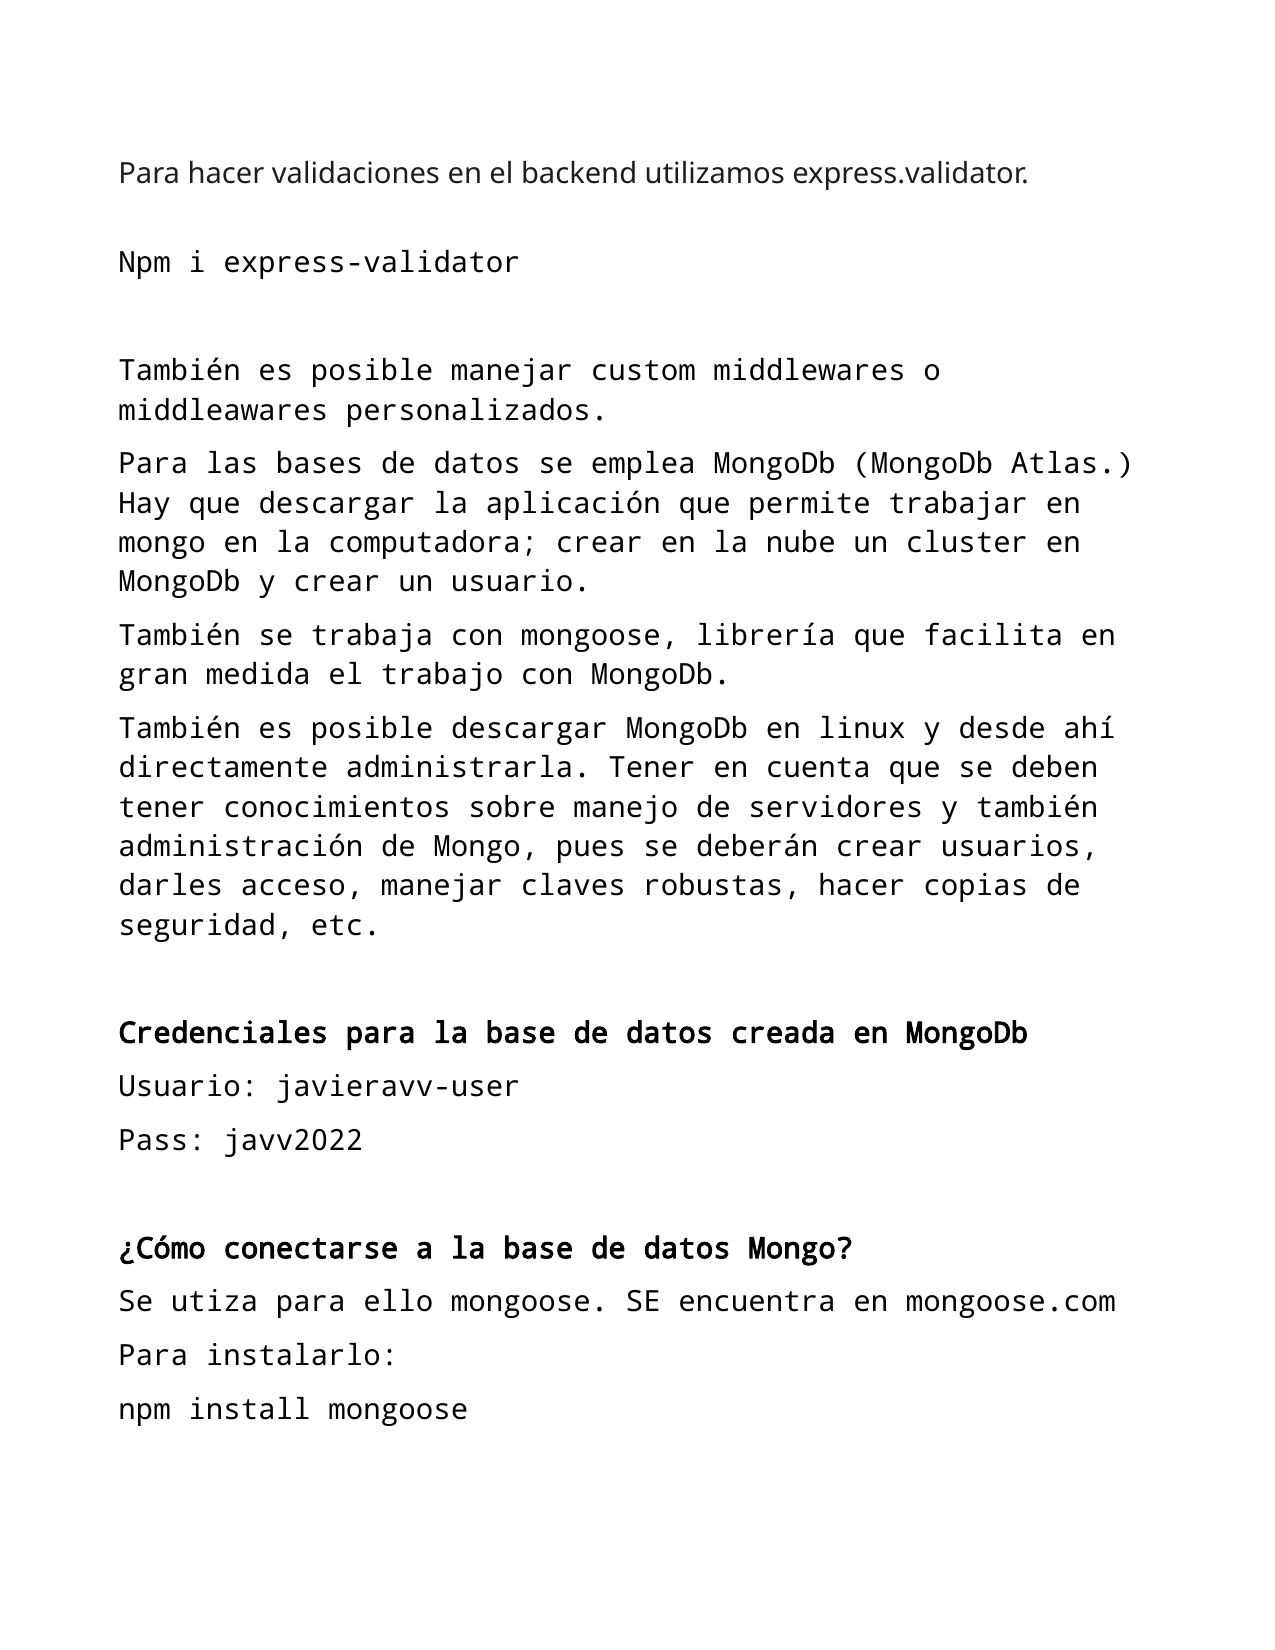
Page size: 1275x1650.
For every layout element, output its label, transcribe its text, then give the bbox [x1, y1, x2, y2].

text También se trabaja con mongoose, librería que facilita en gran medida el trabajo con MongoDb. [118, 618, 1157, 692]
text Usuario: javieravv-user [118, 1069, 1157, 1103]
text Para instalarlo: [118, 1339, 1157, 1373]
text Se utiza para ello mongoose. SE encuentra en mongoose.com [118, 1285, 1157, 1319]
text ¿Cómo conectarse a la base de datos Mongo? [118, 1231, 1157, 1265]
text Npm i express-validator [118, 246, 1157, 280]
text También es posible manejar custom middlewares o middleawares personalizados. [118, 353, 1157, 427]
text npm install mongoose [118, 1392, 1157, 1427]
text Pass: javv2022 [118, 1123, 1157, 1157]
text Credenciales para la base de datos creada en MongoDb [118, 1016, 1157, 1050]
text También es posible descargar MongoDb en linux y desde ahí directamente administrarla. Tener en cuenta que se deben tener conocimientos sobre manejo de servidores y también administración de Mongo, pues se deberán crear usuarios, darles acceso, manejar claves robustas, hacer copias de seguridad, etc. [118, 711, 1157, 942]
text Para las bases de datos se emplea MongoDb (MongoDb Atlas.) Hay que descargar la aplicación que permite trabajar en mongo en la computadora; crear en la nube un cluster en MongoDb y crear un usuario. [118, 447, 1157, 599]
text Para hacer validaciones en el backend utilizamos express.validator. [118, 152, 1157, 192]
